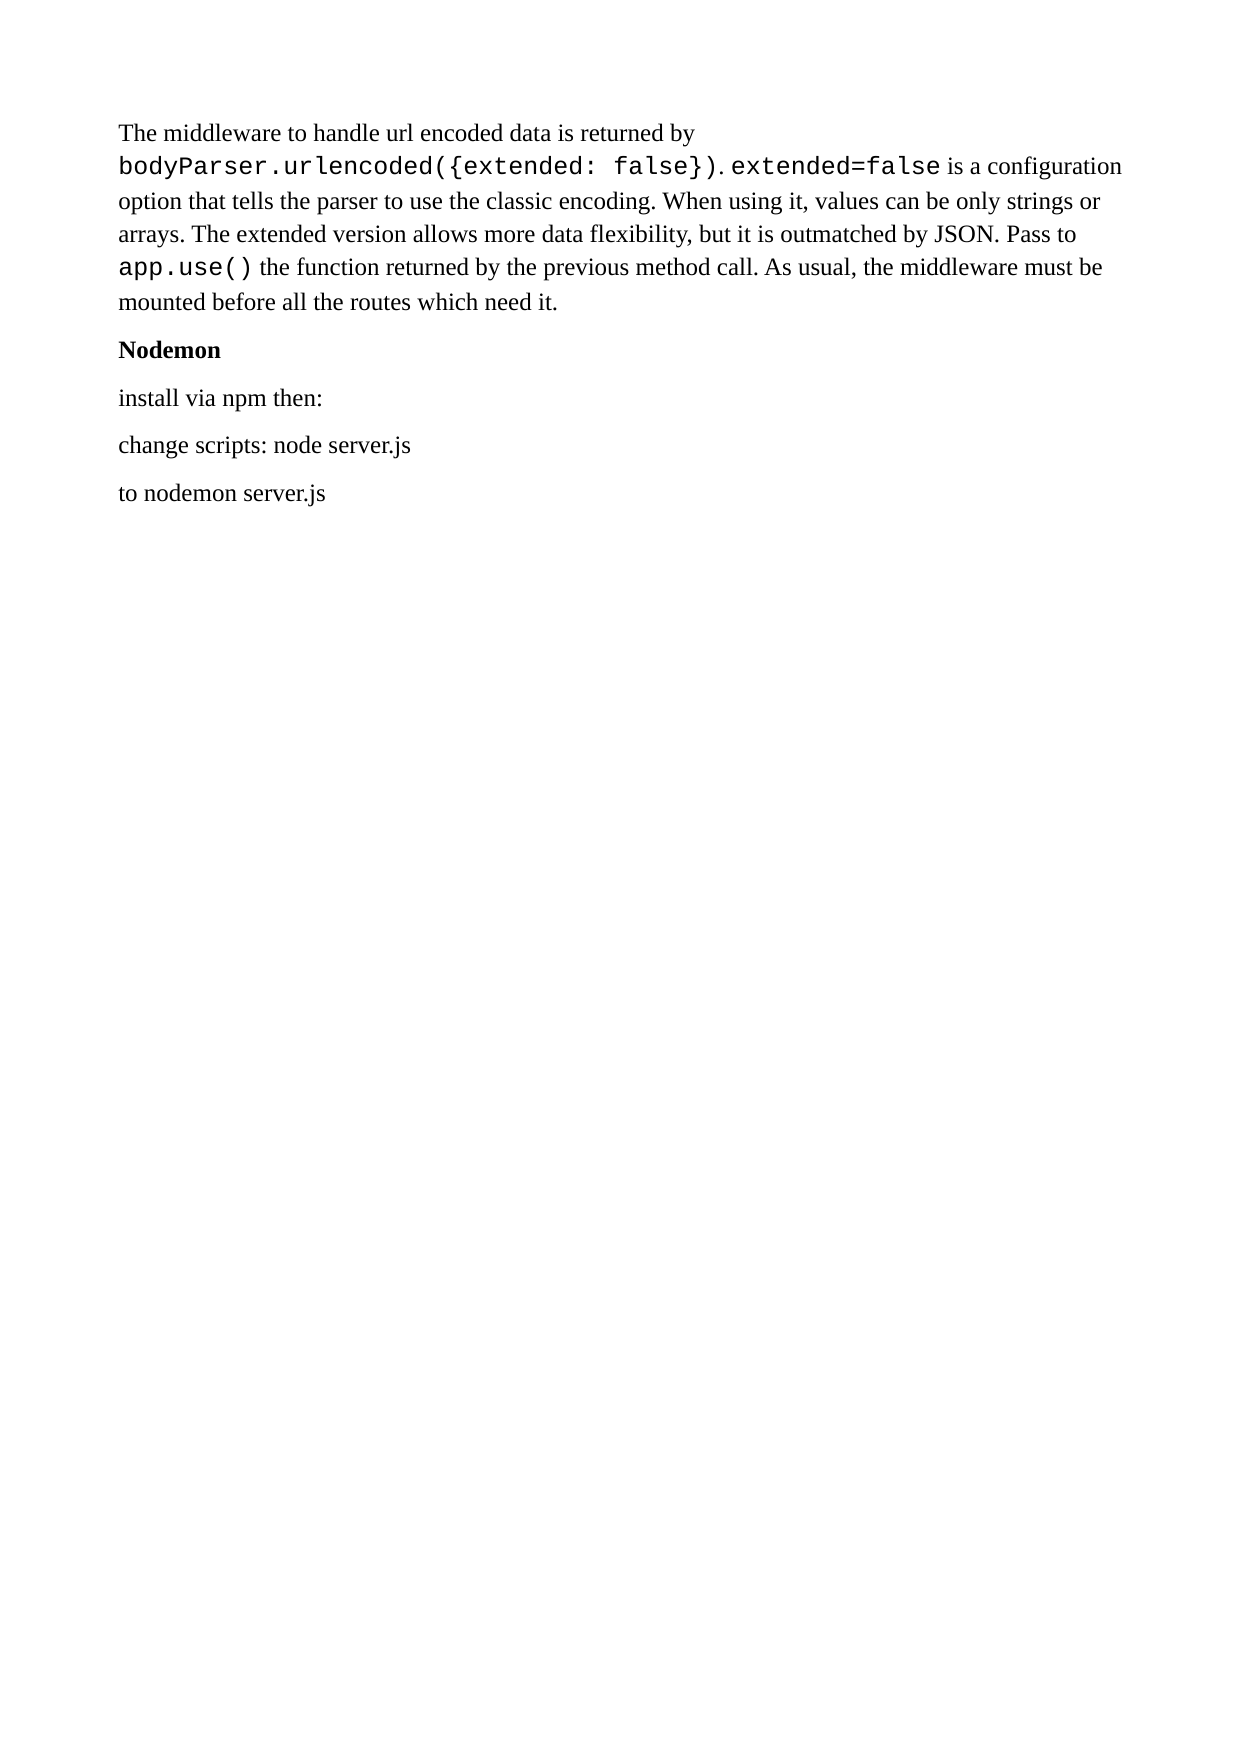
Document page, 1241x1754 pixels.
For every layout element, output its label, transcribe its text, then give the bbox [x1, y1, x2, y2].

text Nodemon [118, 335, 1122, 364]
text to nodemon server.js [118, 478, 1122, 507]
text change scripts: node server.js [118, 430, 1122, 459]
text The middleware to handle url encoded data is returned by bodyParser.urlencoded({extended: false}). extended=false is a configuration option that tells the parser to use the classic encoding. When using it, values can be only strings or arrays. The extended version allows more data flexibility, but it is outmatched by JSON. Pass to app.use() the function returned by the previous method call. As usual, the middleware must be mounted before all the routes which need it. [118, 118, 1122, 316]
text install via npm then: [118, 383, 1122, 411]
